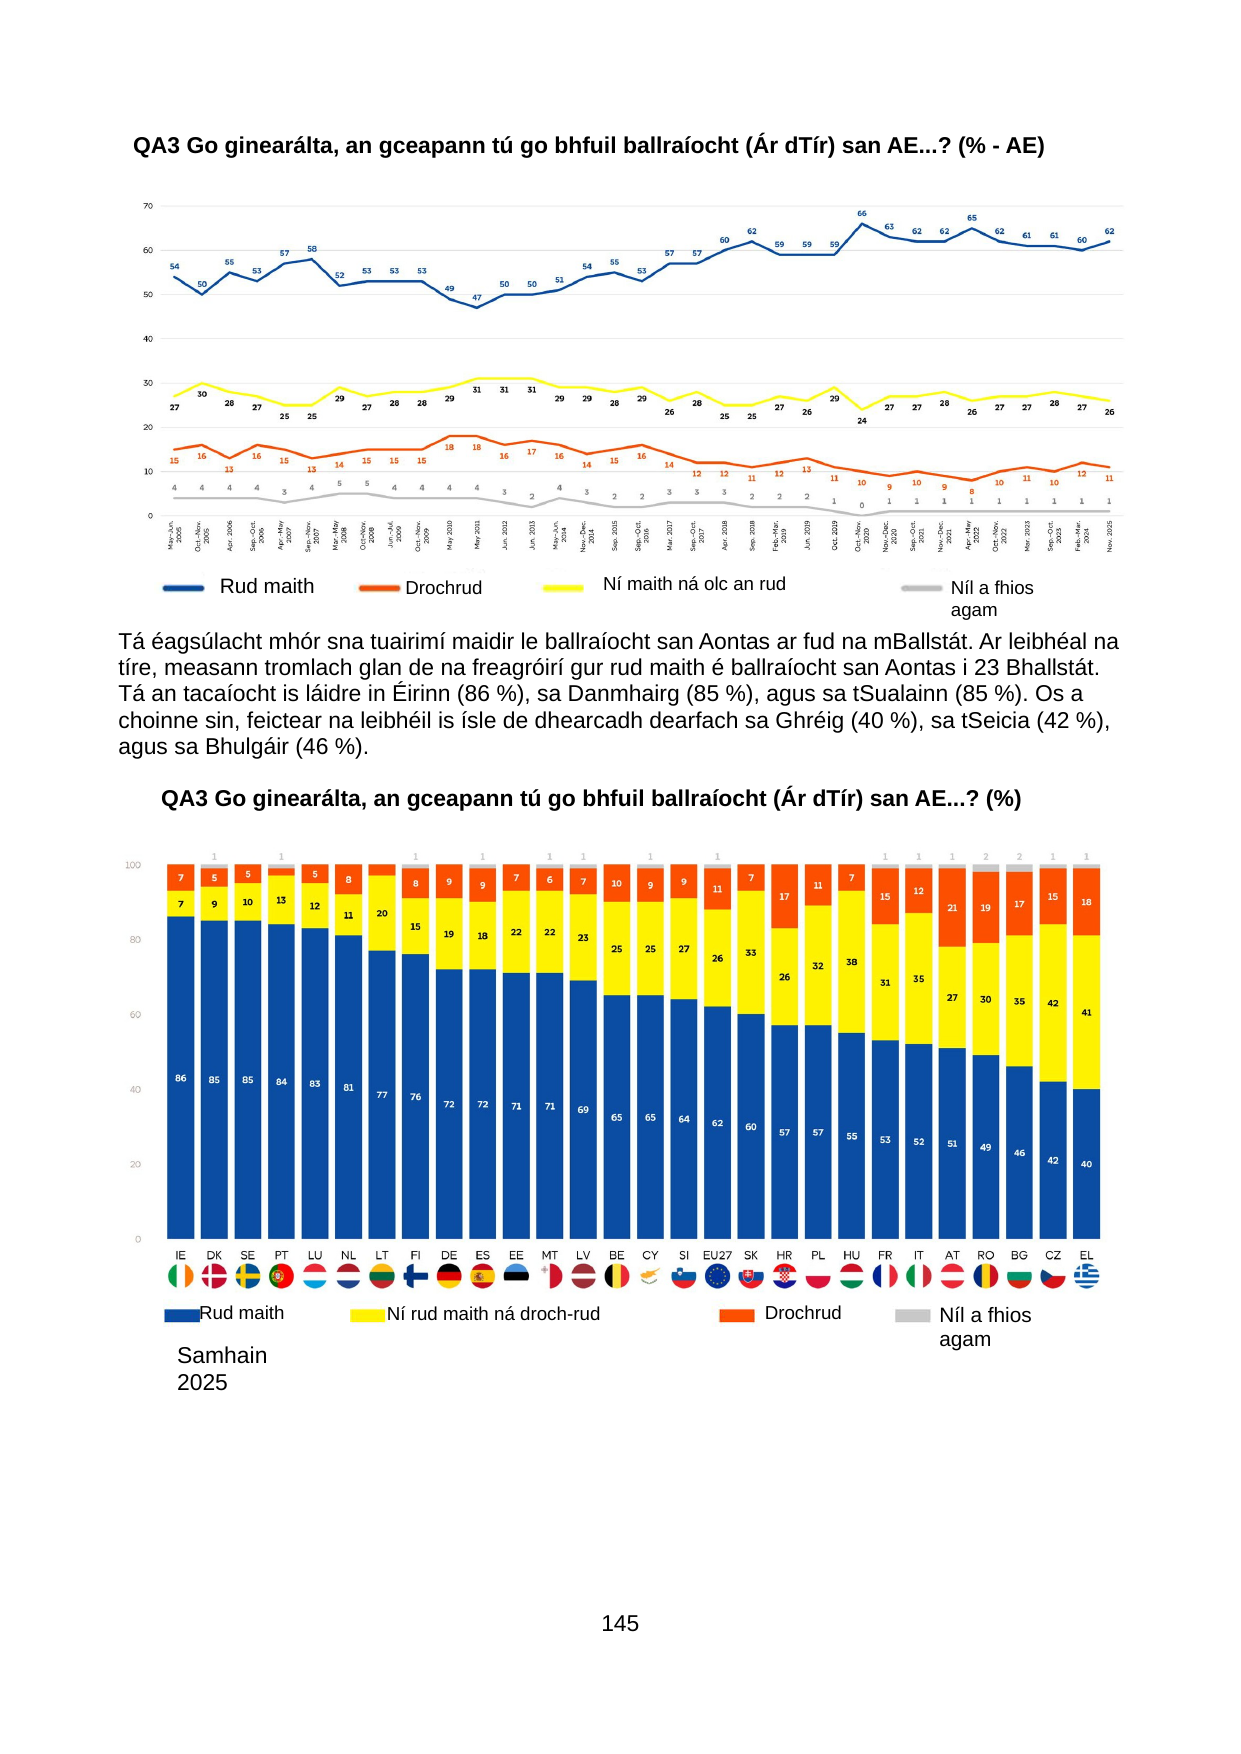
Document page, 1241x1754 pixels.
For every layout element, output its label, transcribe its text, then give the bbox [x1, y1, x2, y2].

text Tá éagsúlacht mhór sna tuairimí maidir le ballraíocht san Aontas ar fud na mBallstát. Ar leibhéal na tíre, measann tromlach glan de na freagróirí gur rud maith é ballraíocht san Aontas i 23 Bhallstát. Tá an tacaíocht is láidre in Éirinn (86 %), sa Danmhairg (85 %), agus sa tSualainn (85 %). Os a choinne sin, feictear na leibhéil is ísle de dhearcadh dearfach sa Ghréig (40 %), sa tSeicia (42 %), agus sa Bhulgáir (46 %). [118, 124, 1122, 759]
picture [408, 583, 416, 593]
picture [953, 584, 958, 594]
picture [154, 568, 958, 594]
picture [428, 585, 433, 593]
picture [137, 201, 1132, 553]
picture [118, 847, 1108, 1331]
